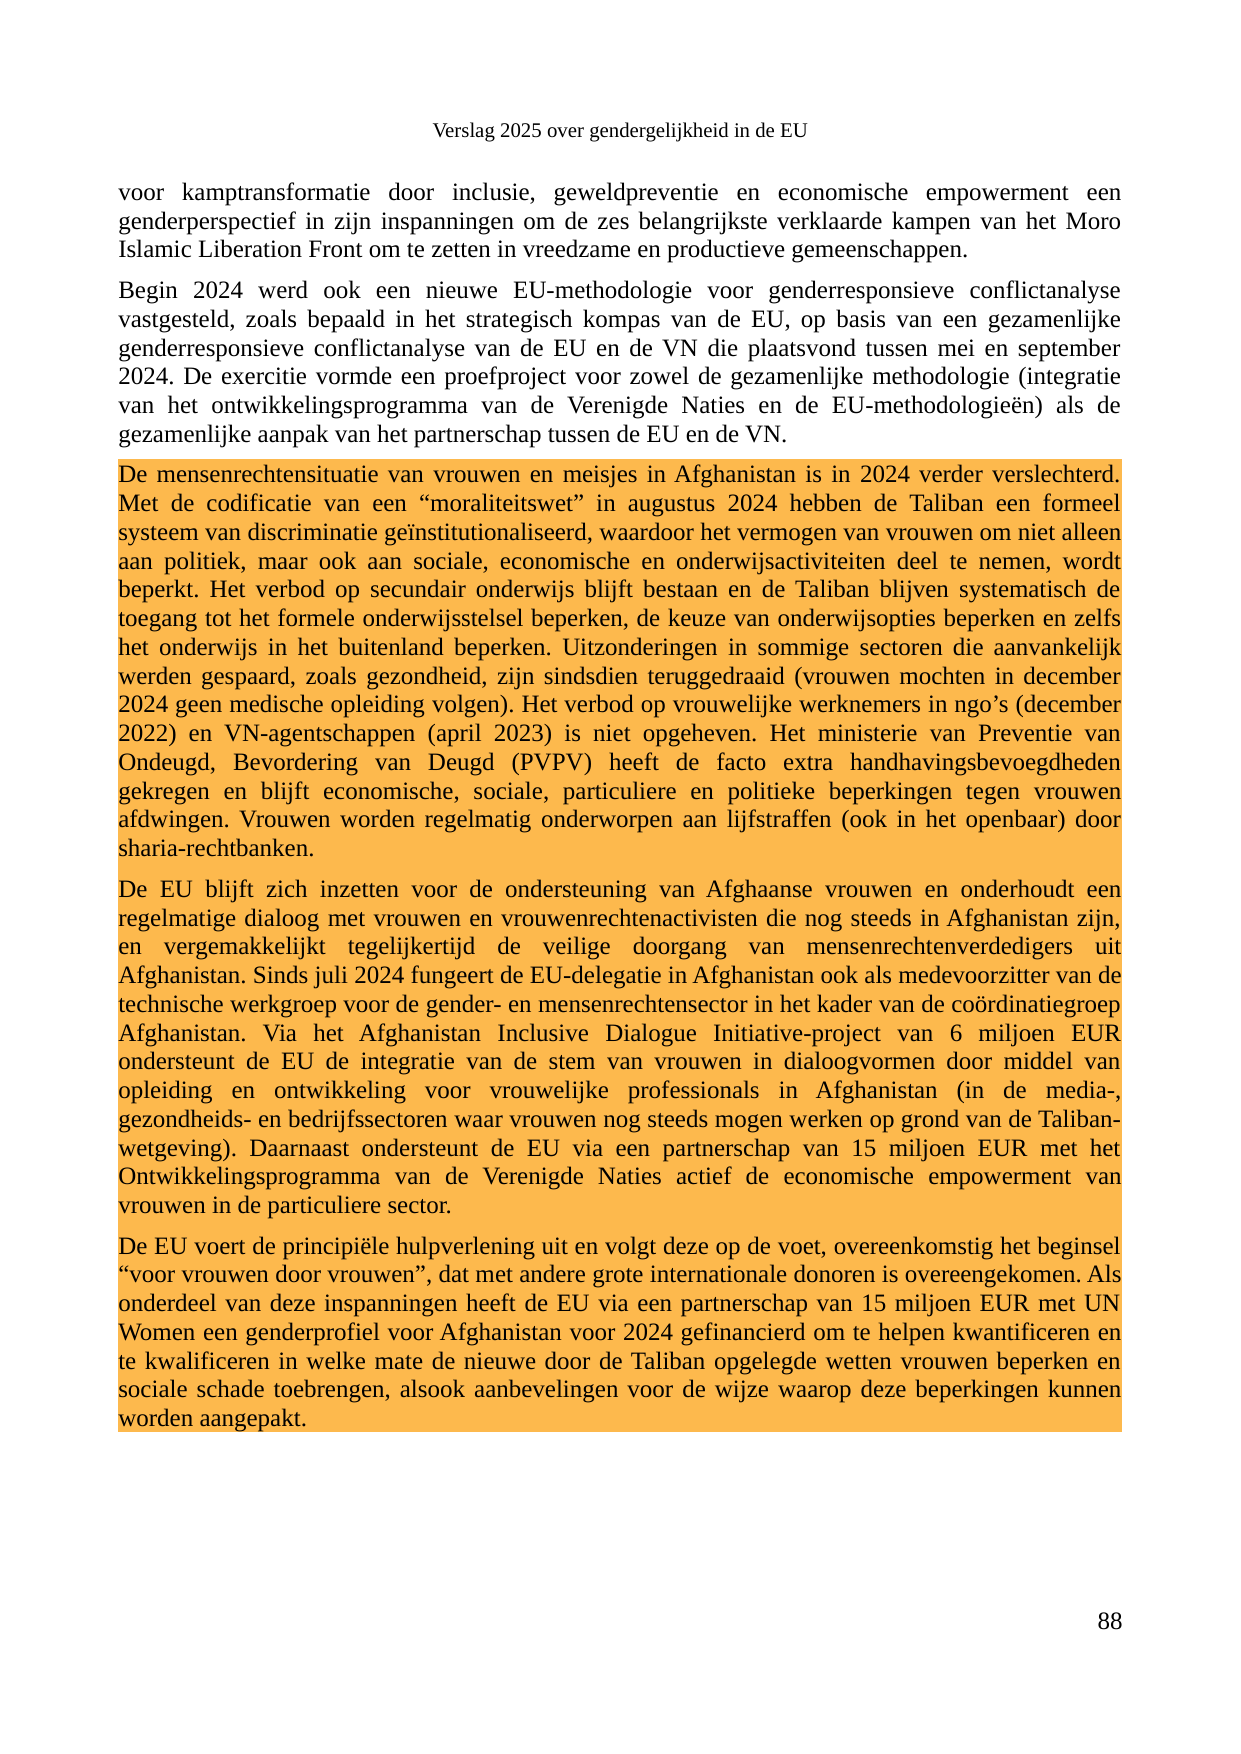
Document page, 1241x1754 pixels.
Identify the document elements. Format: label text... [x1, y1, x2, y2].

text Begin 2024 werd ook een nieuwe EU-methodologie voor genderresponsieve conflictanalyse vastgesteld, zoals bepaald in het strategisch kompas van de EU, op basis van een gezamenlijke genderresponsieve conflictanalyse van de EU en de VN die plaatsvond tussen mei en september 2024. De exercitie vormde een proefproject voor zowel de gezamenlijke methodologie (integratie van het ontwikkelingsprogramma van de Verenigde Naties en de EU-methodologieën) als de gezamenlijke aanpak van het partnerschap tussen de EU en de VN. [118, 275, 1122, 448]
text De mensenrechtensituatie van vrouwen en meisjes in Afghanistan is in 2024 verder verslechterd. Met de codificatie van een “moraliteitswet” in augustus 2024 hebben de Taliban een formeel systeem van discriminatie geïnstitutionaliseerd, waardoor het vermogen van vrouwen om niet alleen aan politiek, maar ook aan sociale, economische en onderwijsactiviteiten deel te nemen, wordt beperkt. Het verbod op secundair onderwijs blijft bestaan en de Taliban blijven systematisch de toegang tot het formele onderwijsstelsel beperken, de keuze van onderwijsopties beperken en zelfs het onderwijs in het buitenland beperken. Uitzonderingen in sommige sectoren die aanvankelijk werden gespaard, zoals gezondheid, zijn sindsdien teruggedraaid (vrouwen mochten in december 2024 geen medische opleiding volgen). Het verbod op vrouwelijke werknemers in ngo’s (december 2022) en VN-agentschappen (april 2023) is niet opgeheven. Het ministerie van Preventie van Ondeugd, Bevordering van Deugd (PVPV) heeft de facto extra handhavingsbevoegdheden gekregen en blijft economische, sociale, particuliere en politieke beperkingen tegen vrouwen afdwingen. Vrouwen worden regelmatig onderworpen aan lijfstraffen (ook in het openbaar) door sharia-rechtbanken. [118, 459, 1122, 862]
text De EU blijft zich inzetten voor de ondersteuning van Afghaanse vrouwen en onderhoudt een regelmatige dialoog met vrouwen en vrouwenrechtenactivisten die nog steeds in Afghanistan zijn, en vergemakkelijkt tegelijkertijd de veilige doorgang van mensenrechtenverdedigers uit Afghanistan. Sinds juli 2024 fungeert de EU-delegatie in Afghanistan ook als medevoorzitter van de technische werkgroep voor de gender- en mensenrechtensector in het kader van de coördinatiegroep Afghanistan. Via het Afghanistan Inclusive Dialogue Initiative-project van 6 miljoen EUR ondersteunt de EU de integratie van de stem van vrouwen in dialoogvormen door middel van opleiding en ontwikkeling voor vrouwelijke professionals in Afghanistan (in de media-, gezondheids- en bedrijfssectoren waar vrouwen nog steeds mogen werken op grond van de Taliban-wetgeving). Daarnaast ondersteunt de EU via een partnerschap van 15 miljoen EUR met het Ontwikkelingsprogramma van de Verenigde Naties actief de economische empowerment van vrouwen in de particuliere sector. [118, 874, 1122, 1219]
text De EU voert de principiële hulpverlening uit en volgt deze op de voet, overeenkomstig het beginsel “voor vrouwen door vrouwen”, dat met andere grote internationale donoren is overeengekomen. Als onderdeel van deze inspanningen heeft de EU via een partnerschap van 15 miljoen EUR met UN Women een genderprofiel voor Afghanistan voor 2024 gefinancierd om te helpen kwantificeren en te kwalificeren in welke mate de nieuwe door de Taliban opgelegde wetten vrouwen beperken en sociale schade toebrengen, alsook aanbevelingen voor de wijze waarop deze beperkingen kunnen worden aangepakt. [118, 1231, 1122, 1432]
text voor kamptransformatie door inclusie, geweldpreventie en economische empowerment een genderperspectief in zijn inspanningen om de zes belangrijkste verklaarde kampen van het Moro Islamic Liberation Front om te zetten in vreedzame en productieve gemeenschappen. [118, 177, 1122, 263]
